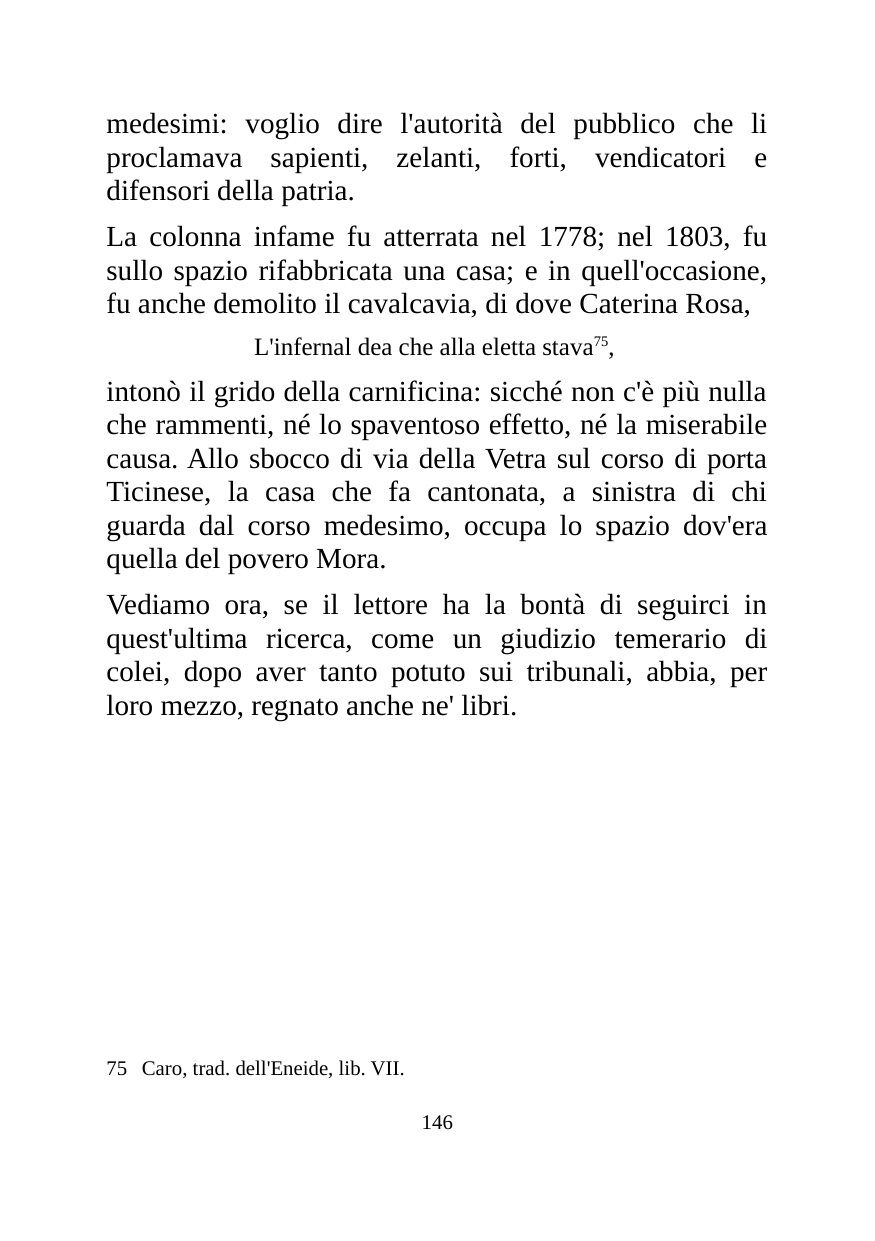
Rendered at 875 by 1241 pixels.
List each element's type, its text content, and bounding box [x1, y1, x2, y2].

text intonò il grido della carnificina: sicché non c'è più nulla che rammenti, né lo spaventoso effetto, né la miserabile causa. Allo sbocco di via della Vetra sul corso di porta Ticinese, la casa che fa cantonata, a sinistra di chi guarda dal corso medesimo, occupa lo spazio dov'era quella del povero Mora. [106, 374, 768, 575]
text L'infernal dea che alla eletta stava, [224, 332, 768, 361]
text Caro, trad. dell'Eneide, lib. VII. [106, 1056, 768, 1080]
text La colonna infame fu atterrata nel 1778; nel 1803, fu sullo spazio rifabbricata una casa; e in quell'occasione, fu anche demolito il cavalcavia, di dove Caterina Rosa, [106, 219, 768, 320]
text Vediamo ora, se il lettore ha la bontà di seguirci in quest'ultima ricerca, come un giudizio temerario di colei, dopo aver tanto potuto sui tribunali, abbia, per loro mezzo, regnato anche ne' libri. [106, 587, 768, 722]
text medesimi: voglio dire l'autorità del pubblico che li proclamava sapienti, zelanti, forti, vendicatori e difensori della patria. [106, 106, 768, 207]
